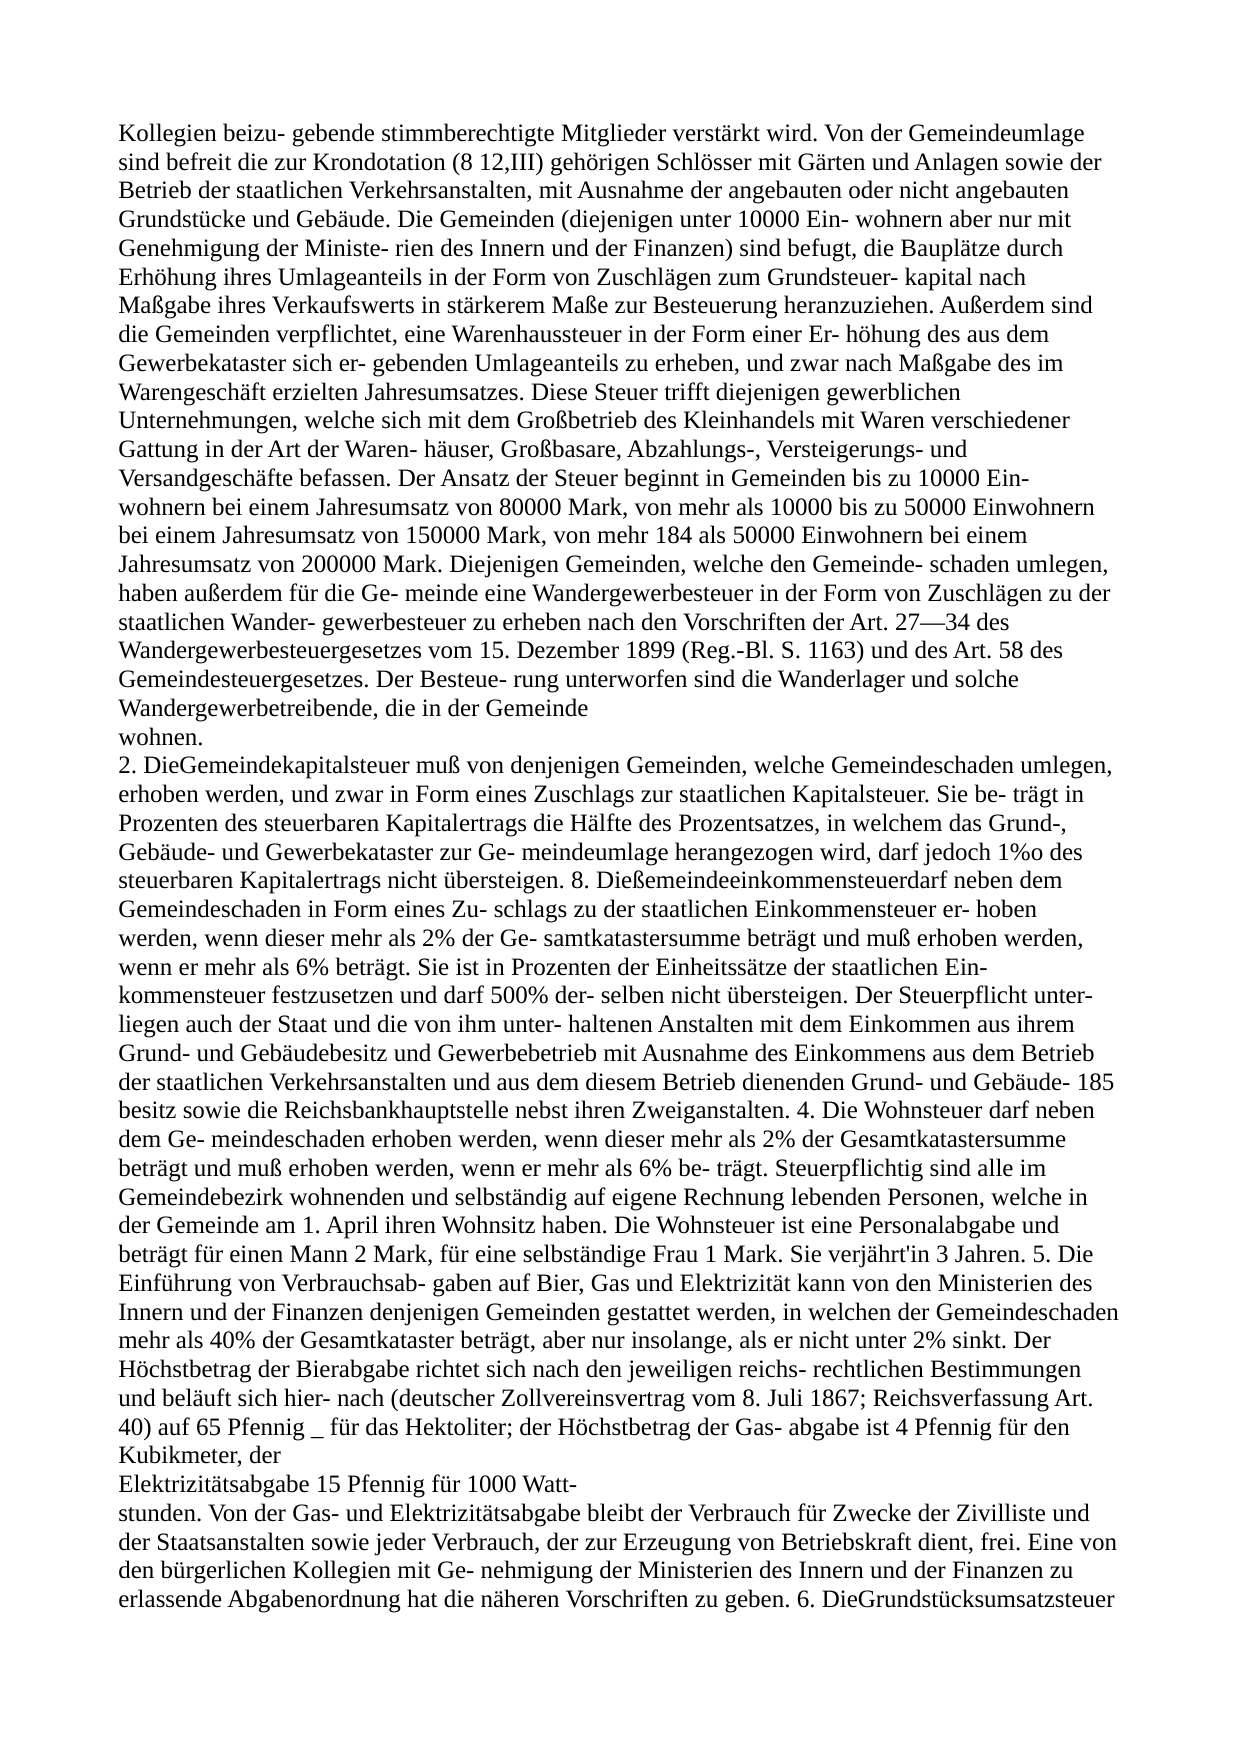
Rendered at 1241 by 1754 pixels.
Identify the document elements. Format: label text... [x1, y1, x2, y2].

text Kollegien beizu- gebende stimmberechtigte Mitglieder verstärkt wird. Von der Gemeindeumlage sind befreit die zur Krondotation (8 12,III) gehörigen Schlösser mit Gärten und Anlagen sowie der Betrieb der staatlichen Verkehrsanstalten, mit Ausnahme der angebauten oder nicht angebauten Grundstücke und Gebäude. Die Gemeinden (diejenigen unter 10000 Ein- wohnern aber nur mit Genehmigung der Ministe- rien des Innern und der Finanzen) sind befugt, die Bauplätze durch Erhöhung ihres Umlageanteils in der Form von Zuschlägen zum Grundsteuer- kapital nach Maßgabe ihres Verkaufswerts in stärkerem Maße zur Besteuerung heranzuziehen. Außerdem sind die Gemeinden verpflichtet, eine Warenhaussteuer in der Form einer Er- höhung des aus dem Gewerbekataster sich er- gebenden Umlageanteils zu erheben, und zwar nach Maßgabe des im Warengeschäft erzielten Jahresumsatzes. Diese Steuer trifft diejenigen gewerblichen Unternehmungen, welche sich mit dem Großbetrieb des Kleinhandels mit Waren verschiedener Gattung in der Art der Waren- häuser, Großbasare, Abzahlungs-, Versteigerungs- und Versandgeschäfte befassen. Der Ansatz der Steuer beginnt in Gemeinden bis zu 10000 Ein- wohnern bei einem Jahresumsatz von 80000 Mark, von mehr als 10000 bis zu 50000 Einwohnern bei einem Jahresumsatz von 150000 Mark, von mehr 184 als 50000 Einwohnern bei einem Jahresumsatz von 200000 Mark. Diejenigen Gemeinden, welche den Gemeinde- schaden umlegen, haben außerdem für die Ge- meinde eine Wandergewerbesteuer in der Form von Zuschlägen zu der staatlichen Wander- gewerbesteuer zu erheben nach den Vorschriften der Art. 27—34 des Wandergewerbesteuergesetzes vom 15. Dezember 1899 (Reg.-Bl. S. 1163) und des Art. 58 des Gemeindesteuergesetzes. Der Besteue- rung unterworfen sind die Wanderlager und solche Wandergewerbetreibende, die in der Gemeinde [118, 118, 1122, 722]
text wohnen. [118, 722, 1122, 751]
text Elektrizitätsabgabe 15 Pfennig für 1000 Watt- [118, 1469, 1122, 1498]
text 2. DieGemeindekapitalsteuer muß von denjenigen Gemeinden, welche Gemeindeschaden umlegen, erhoben werden, und zwar in Form eines Zuschlags zur staatlichen Kapitalsteuer. Sie be- trägt in Prozenten des steuerbaren Kapitalertrags die Hälfte des Prozentsatzes, in welchem das Grund-, Gebäude- und Gewerbekataster zur Ge- meindeumlage herangezogen wird, darf jedoch 1%o des steuerbaren Kapitalertrags nicht übersteigen. 8. Dießemeindeeinkommensteuerdarf neben dem Gemeindeschaden in Form eines Zu- schlags zu der staatlichen Einkommensteuer er- hoben werden, wenn dieser mehr als 2% der Ge- samtkatastersumme beträgt und muß erhoben werden, wenn er mehr als 6% beträgt. Sie ist in Prozenten der Einheitssätze der staatlichen Ein- kommensteuer festzusetzen und darf 500% der- selben nicht übersteigen. Der Steuerpflicht unter- liegen auch der Staat und die von ihm unter- haltenen Anstalten mit dem Einkommen aus ihrem Grund- und Gebäudebesitz und Gewerbebetrieb mit Ausnahme des Einkommens aus dem Betrieb der staatlichen Verkehrsanstalten und aus dem diesem Betrieb dienenden Grund- und Gebäude- 185 besitz sowie die Reichsbankhauptstelle nebst ihren Zweiganstalten. 4. Die Wohnsteuer darf neben dem Ge- meindeschaden erhoben werden, wenn dieser mehr als 2% der Gesamtkatastersumme beträgt und muß erhoben werden, wenn er mehr als 6% be- trägt. Steuerpflichtig sind alle im Gemeindebezirk wohnenden und selbständig auf eigene Rechnung lebenden Personen, welche in der Gemeinde am 1. April ihren Wohnsitz haben. Die Wohnsteuer ist eine Personalabgabe und beträgt für einen Mann 2 Mark, für eine selbständige Frau 1 Mark. Sie verjährt'in 3 Jahren. 5. Die Einführung von Verbrauchsab- gaben auf Bier, Gas und Elektrizität kann von den Ministerien des Innern und der Finanzen denjenigen Gemeinden gestattet werden, in welchen der Gemeindeschaden mehr als 40% der Gesamtkataster beträgt, aber nur insolange, als er nicht unter 2% sinkt. Der Höchstbetrag der Bierabgabe richtet sich nach den jeweiligen reichs- rechtlichen Bestimmungen und beläuft sich hier- nach (deutscher Zollvereinsvertrag vom 8. Juli 1867; Reichsverfassung Art. 40) auf 65 Pfennig _ für das Hektoliter; der Höchstbetrag der Gas- abgabe ist 4 Pfennig für den Kubikmeter, der [118, 751, 1122, 1469]
text stunden. Von der Gas- und Elektrizitätsabgabe bleibt der Verbrauch für Zwecke der Zivilliste und der Staatsanstalten sowie jeder Verbrauch, der zur Erzeugung von Betriebskraft dient, frei. Eine von den bürgerlichen Kollegien mit Ge- nehmigung der Ministerien des Innern und der Finanzen zu erlassende Abgabenordnung hat die näheren Vorschriften zu geben. 6. DieGrundstücksumsatzsteuer [118, 1498, 1122, 1613]
